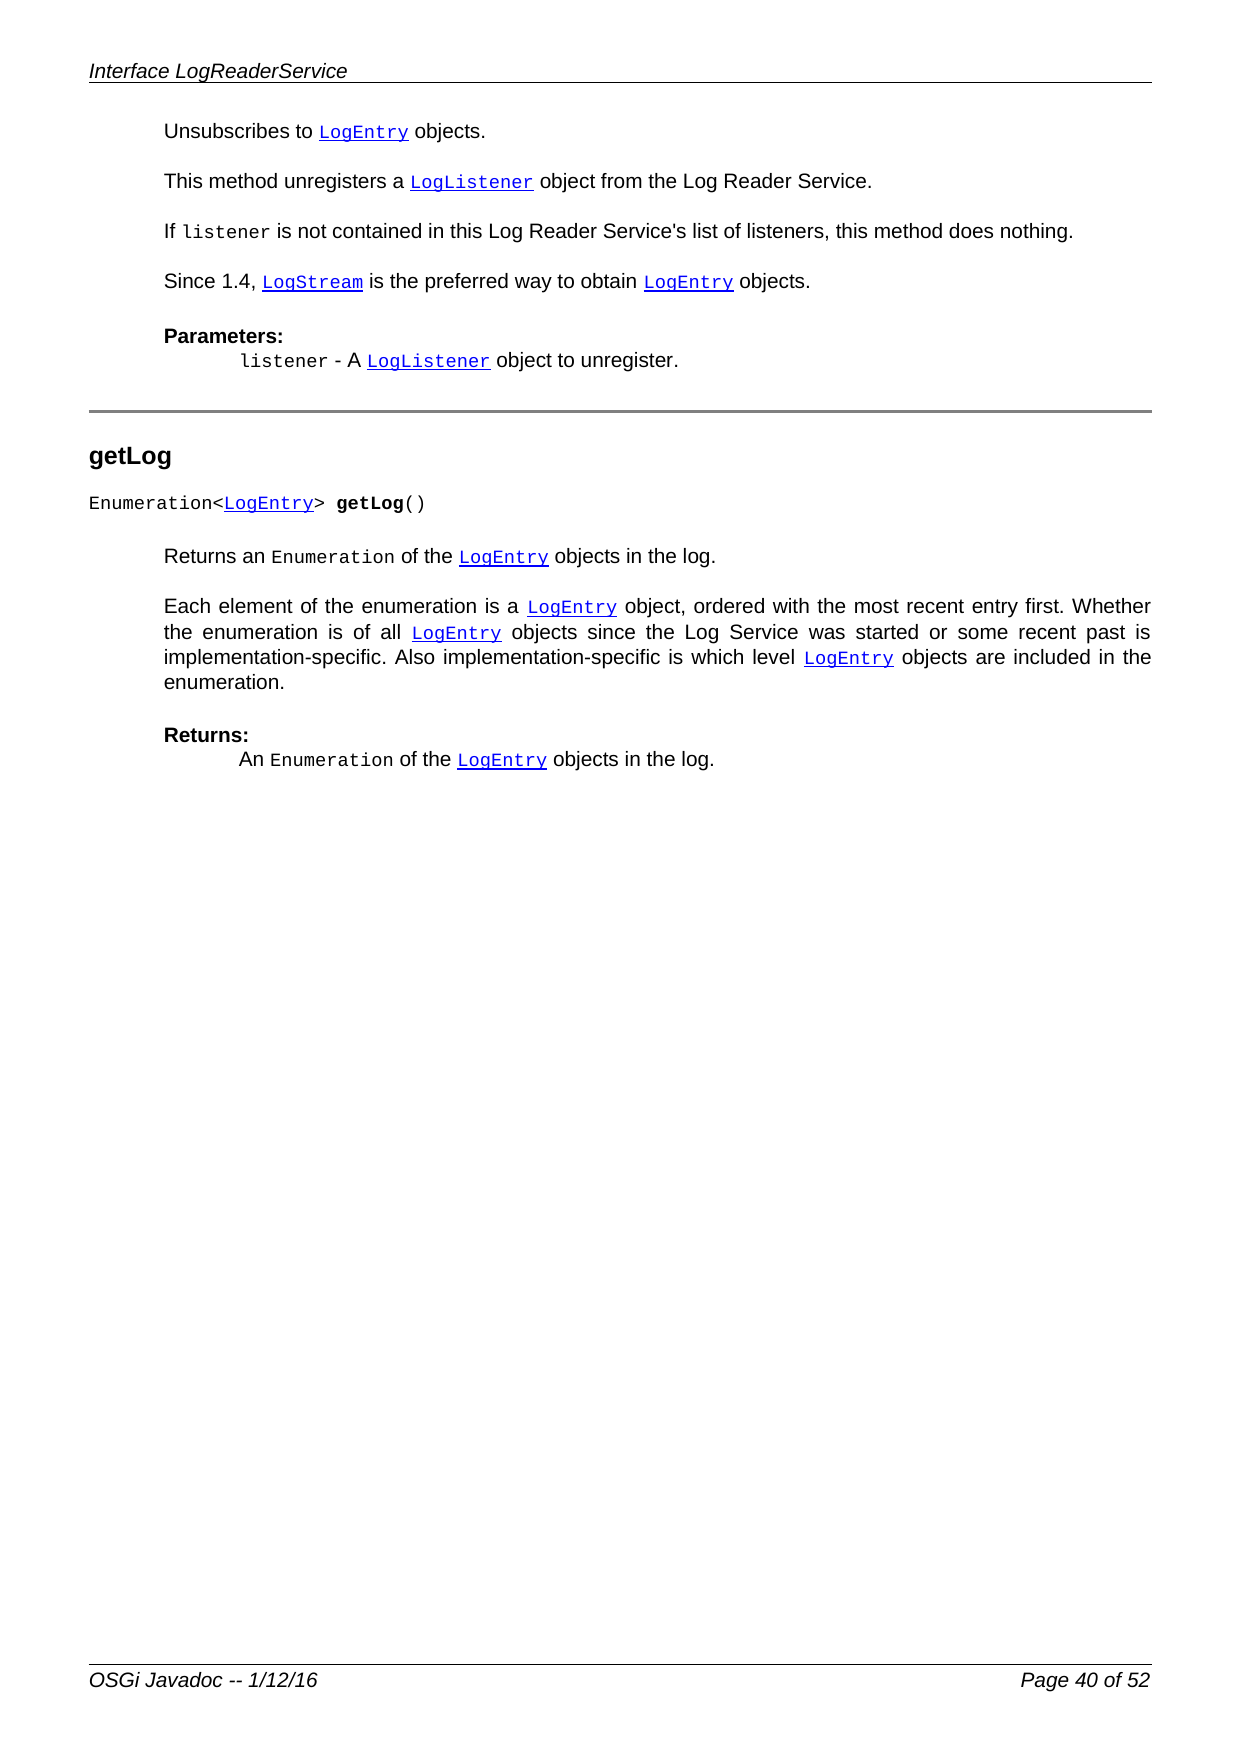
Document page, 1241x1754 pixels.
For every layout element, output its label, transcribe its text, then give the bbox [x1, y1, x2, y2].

text An Enumeration of the LogEntry objects in the log. [238, 747, 1152, 772]
text This method unregisters a LogListener object from the Log Reader Service. [163, 169, 1152, 194]
text Returns: [163, 723, 1152, 747]
text Since 1.4, LogStream is the preferred way to obtain LogEntry objects. [163, 269, 1152, 294]
text If listener is not contained in this Log Reader Service's list of listeners, this method does nothing. [163, 219, 1152, 244]
subtitle getLog [88, 441, 1152, 469]
text Enumeration<LogEntry> getLog() [88, 494, 1152, 515]
text listener - A LogListener object to unregister. [238, 347, 1152, 373]
text Each element of the enumeration is a LogEntry object, ordered with the most recent entry first. Whether the enumeration is of all LogEntry objects since the Log Service was started or some recent past is implementation-specific. Also implementation-specific is which level LogEntry objects are included in the enumeration. [163, 594, 1152, 694]
text Returns an Enumeration of the LogEntry objects in the log. [163, 544, 1152, 569]
text Unsubscribes to LogEntry objects. [163, 118, 1152, 144]
text Parameters: [163, 323, 1152, 347]
